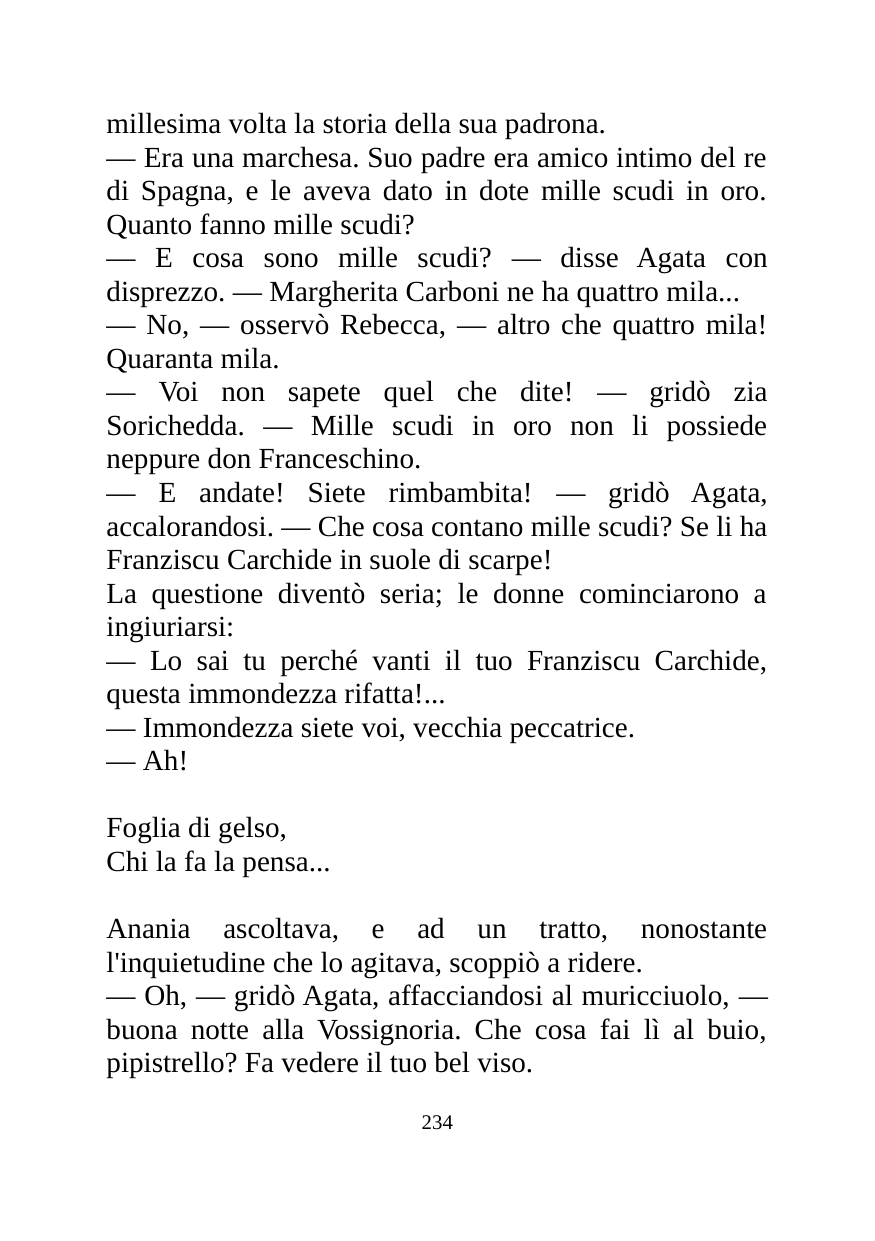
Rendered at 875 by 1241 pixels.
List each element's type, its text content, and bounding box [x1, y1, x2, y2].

text — E cosa sono mille scudi? — disse Agata con disprezzo. — Margherita Carboni ne ha quattro mila... [106, 240, 768, 307]
text La questione diventò seria; le donne cominciarono a ingiuriarsi: [106, 576, 768, 643]
text millesima volta la storia della sua padrona. [106, 106, 768, 140]
text — No, — osservò Rebecca, — altro che quattro mila! Quaranta mila. [106, 307, 768, 374]
text — Voi non sapete quel che dite! — gridò zia Sorichedda. — Mille scudi in oro non li possiede neppure don Franceschino. [106, 374, 768, 475]
text — E andate! Siete rimbambita! — gridò Agata, accalorandosi. — Che cosa contano mille scudi? Se li ha Franziscu Carchide in suole di scarpe! [106, 475, 768, 576]
text — Era una marchesa. Suo padre era amico intimo del re di Spagna, e le aveva dato in dote mille scudi in oro. Quanto fanno mille scudi? [106, 140, 768, 240]
text — Oh, — gridò Agata, affacciandosi al muricciuolo, — buona notte alla Vossignoria. Che cosa fai lì al buio, pipistrello? Fa vedere il tuo bel viso. [106, 978, 768, 1079]
text — Lo sai tu perché vanti il tuo Franziscu Carchide, questa immondezza rifatta!... [106, 643, 768, 710]
text Foglia di gelso, [106, 811, 768, 844]
text Chi la fa la pensa... [106, 844, 768, 878]
text — Immondezza siete voi, vecchia peccatrice. [106, 710, 768, 743]
text Anania ascoltava, e ad un tratto, nonostante l'inquietudine che lo agitava, scoppiò a ridere. [106, 911, 768, 978]
text — Ah! [106, 743, 768, 777]
